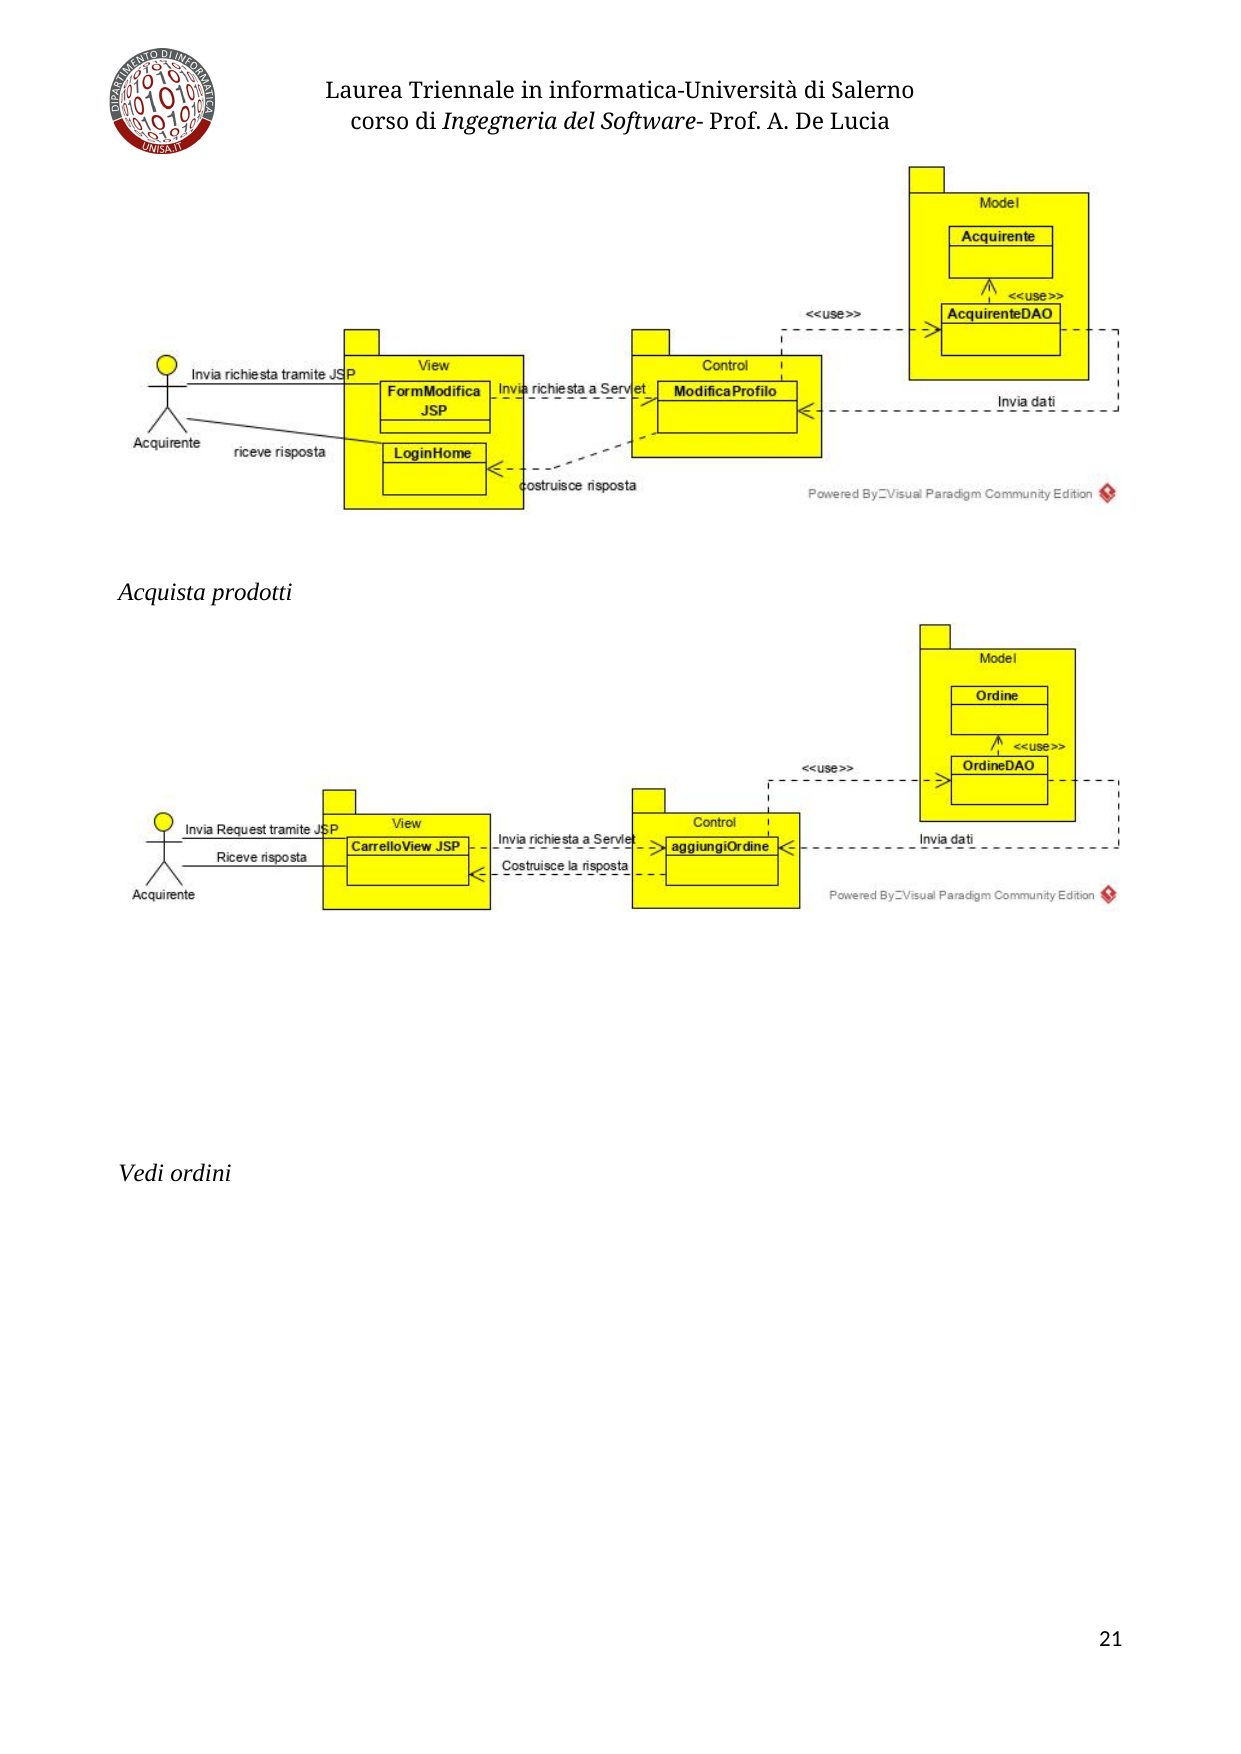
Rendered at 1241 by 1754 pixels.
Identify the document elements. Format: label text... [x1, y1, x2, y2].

text Vedi ordini [118, 1158, 1122, 1187]
text Acquista prodotti [118, 577, 1122, 606]
